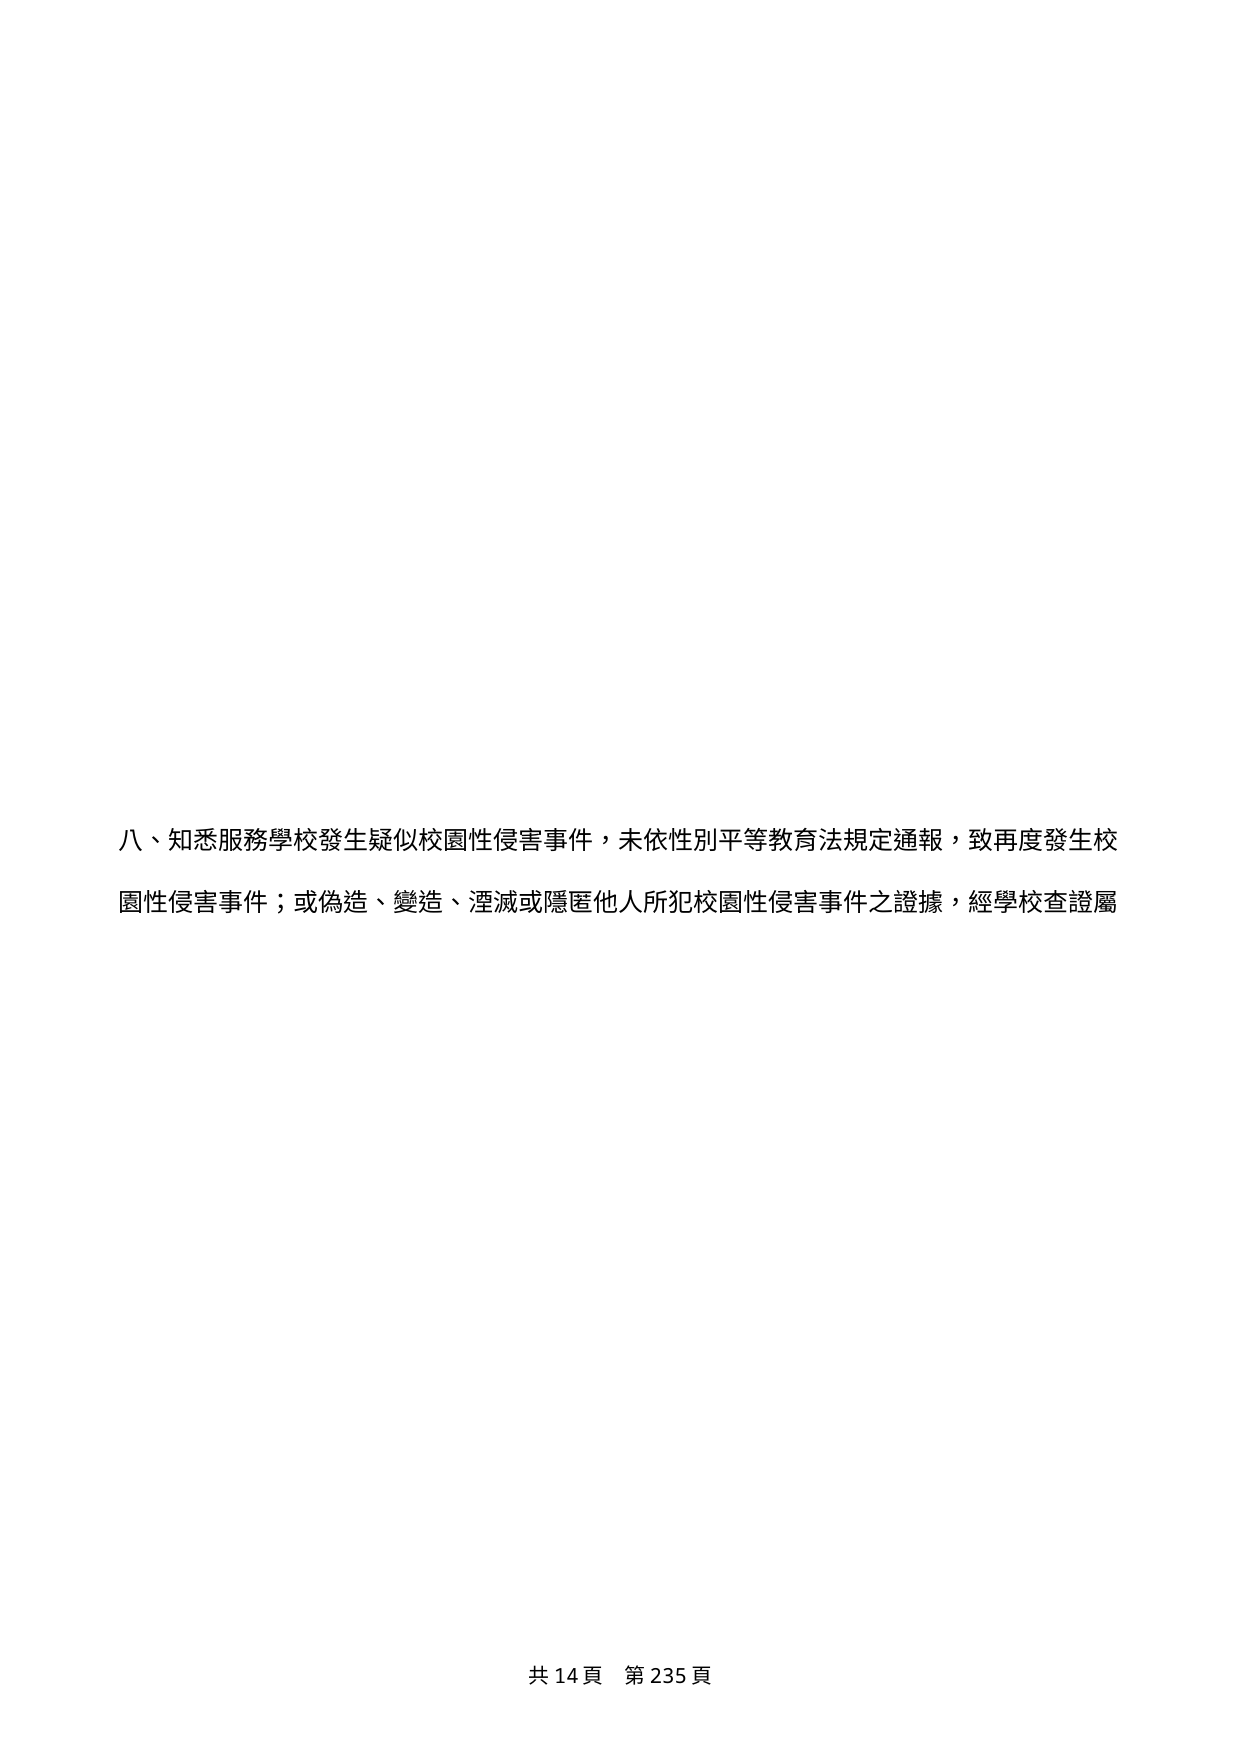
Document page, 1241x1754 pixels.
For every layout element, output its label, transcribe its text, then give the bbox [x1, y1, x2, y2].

text 八、知悉服務學校發生疑似校園性侵害事件，未依性別平等教育法規定通報，致再度發生校園性侵害事件；或偽造、變造、湮滅或隱匿他人所犯校園性侵害事件之證據，經學校查證屬 [118, 797, 1122, 922]
